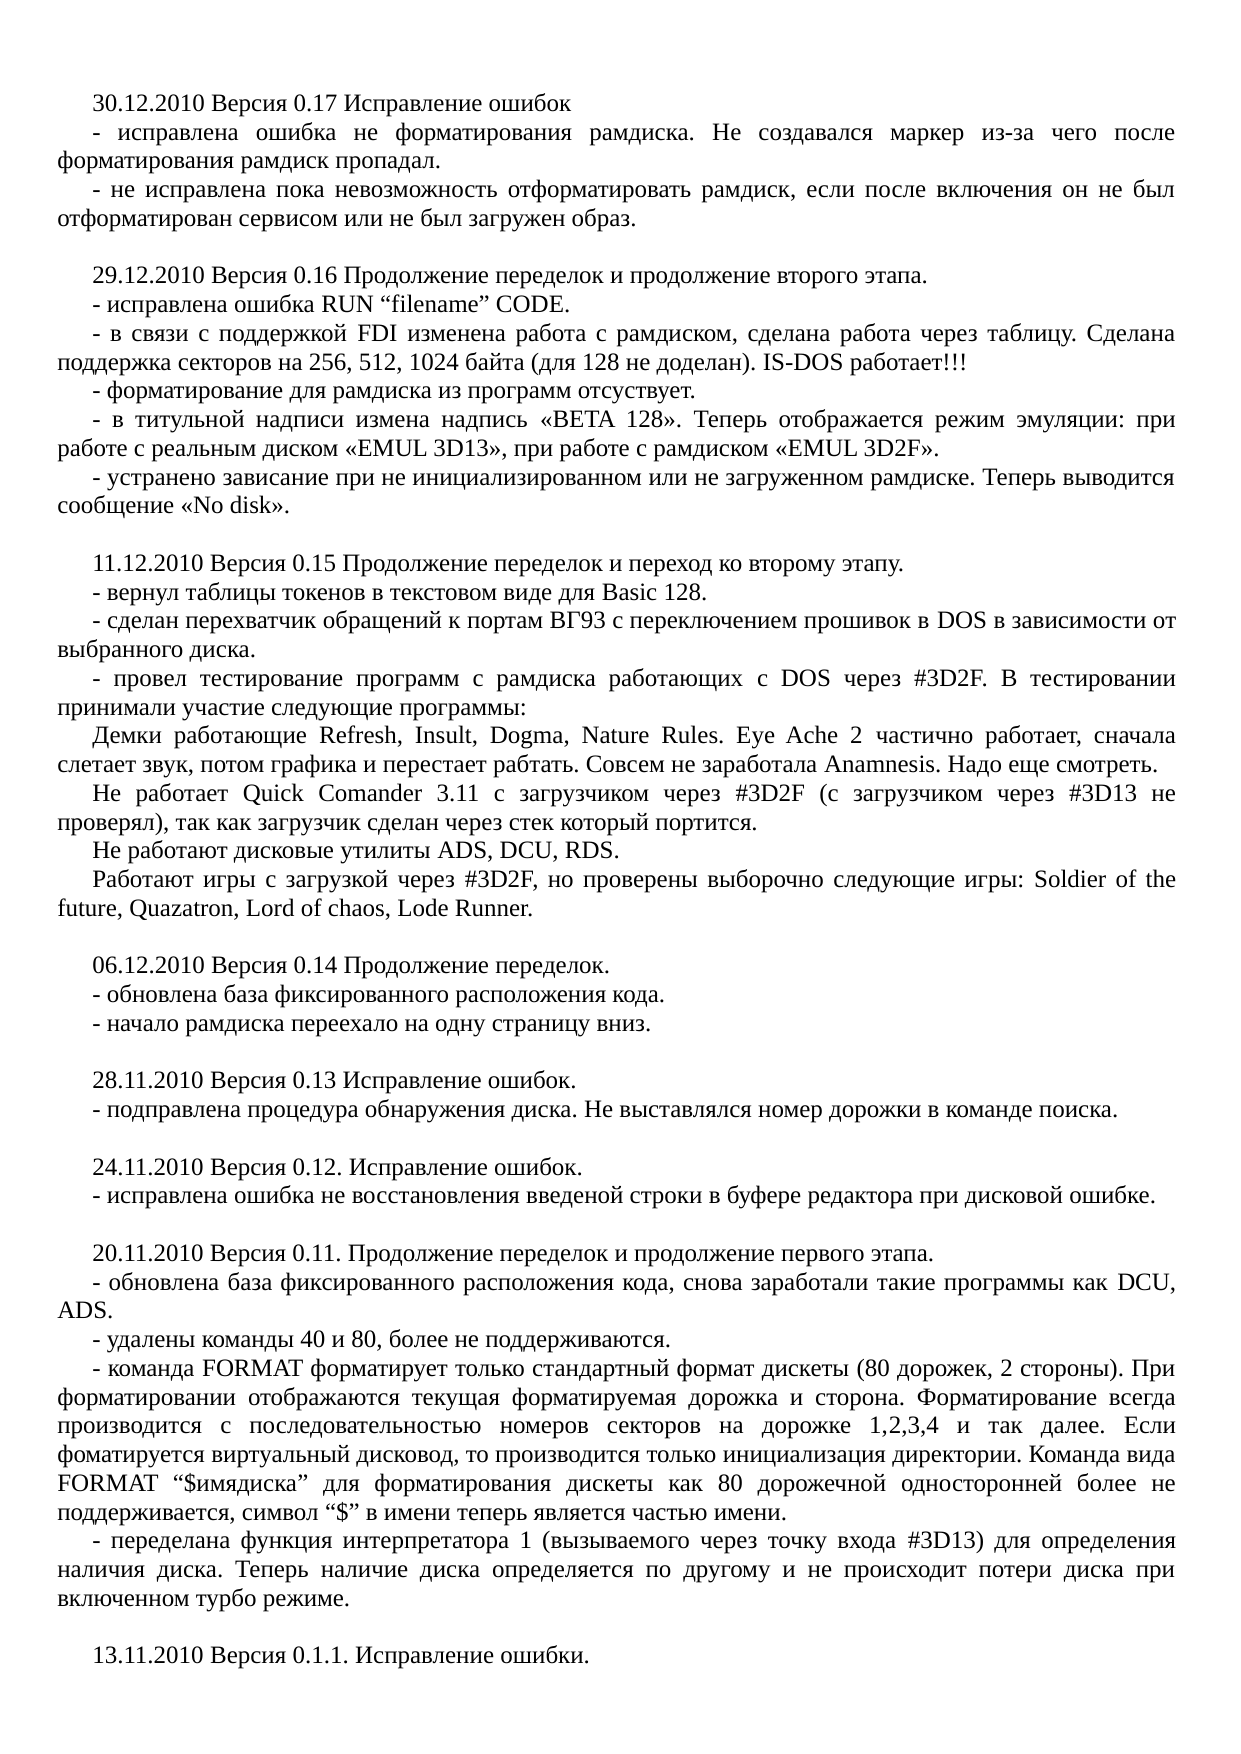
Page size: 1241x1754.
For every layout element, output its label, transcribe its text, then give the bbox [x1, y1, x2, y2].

text - обновлена база фиксированного расположения кода, снова заработали такие программы как DCU, ADS. [57, 1267, 1176, 1324]
text - сделан перехватчик обращений к портам ВГ93 с переключением прошивок в DOS в зависимости от выбранного диска. [57, 606, 1176, 663]
text - форматирование для рамдиска из программ отсуствует. [57, 376, 1176, 404]
text - провел тестирование программ с рамдиска работающих c DOS через #3D2F. В тестировании принимали участие следующие программы: [57, 663, 1176, 721]
text - в связи с поддержкой FDI изменена работа с рамдиском, сделана работа через таблицу. Сделана поддержка секторов на 256, 512, 1024 байта (для 128 не доделан). IS-DOS работает!!! [57, 318, 1176, 376]
text - исправлена ошибка не восстановления введеной строки в буфере редактора при дисковой ошибке. [57, 1181, 1176, 1209]
text 28.11.2010 Версия 0.13 Исправление ошибок. [57, 1066, 1176, 1094]
text Не работают дисковые утилиты ADS, DCU, RDS. [57, 836, 1176, 864]
text 30.12.2010 Версия 0.17 Исправление ошибок [57, 88, 1176, 117]
text - команда FORMAT форматирует только стандартный формат дискеты (80 дорожек, 2 стороны). При форматировании отображаются текущая форматируемая дорожка и сторона. Форматирование всегда производится с последовательностью номеров секторов на дорожке 1,2,3,4 и так далее. Если фоматируется виртуальный дисковод, то производится только инициализация директории. Команда вида FORMAT “$имядиска” для форматирования дискеты как 80 дорожечной односторонней более не поддерживается, символ “$” в имени теперь является частью имени. [57, 1353, 1176, 1526]
text 06.12.2010 Версия 0.14 Продолжение переделок. [57, 951, 1176, 979]
text 20.11.2010 Версия 0.11. Продолжение переделок и продолжение первого этапа. [57, 1238, 1176, 1267]
text - в титульной надписи измена надпись «BETA 128». Теперь отображается режим эмуляции: при работе с реальным диском «EMUL 3D13», при работе с рамдиском «EMUL 3D2F». [57, 404, 1176, 462]
text - переделана функция интерпретатора 1 (вызываемого через точку входа #3D13) для определения наличия диска. Теперь наличие диска определяется по другому и не происходит потери диска при включенном турбо режиме. [57, 1526, 1176, 1612]
text - вернул таблицы токенов в текстовом виде для Basic 128. [57, 577, 1176, 606]
text - исправлена ошибка RUN “filename” CODE. [57, 289, 1176, 318]
text - удалены команды 40 и 80, более не поддерживаются. [57, 1324, 1176, 1353]
text - обновлена база фиксированного расположения кода. [57, 979, 1176, 1008]
text - подправлена процедура обнаружения диска. Не выставлялся номер дорожки в команде поиска. [57, 1094, 1176, 1123]
text 13.11.2010 Версия 0.1.1. Исправление ошибки. [57, 1641, 1176, 1669]
text 11.12.2010 Версия 0.15 Продолжение переделок и переход ко второму этапу. [57, 548, 1176, 577]
text - устранено зависание при не инициализированном или не загруженном рамдиске. Теперь выводится сообщение «No disk». [57, 462, 1176, 519]
text - начало рамдиска переехало на одну страницу вниз. [57, 1008, 1176, 1037]
text Демки работающие Refresh, Insult, Dogma, Nature Rules. Eye Ache 2 частично работает, сначала слетает звук, потом графика и перестает рабтать. Совсем не заработала Anamnesis. Надо еще смотреть. [57, 721, 1176, 778]
text 24.11.2010 Версия 0.12. Исправление ошибок. [57, 1152, 1176, 1181]
text Не работает Quick Comander 3.11 с загрузчиком через #3D2F (с загрузчиком через #3D13 не проверял), так как загрузчик сделан через стек который портится. [57, 778, 1176, 836]
text - не исправлена пока невозможность отформатировать рамдиск, если после включения он не был отформатирован сервисом или не был загружен образ. [57, 174, 1176, 232]
text 29.12.2010 Версия 0.16 Продолжение переделок и продолжение второго этапа. [57, 261, 1176, 289]
text - исправлена ошибка не форматирования рамдиска. Не создавался маркер из-за чего после форматирования рамдиск пропадал. [57, 117, 1176, 174]
text Работают игры с загрузкой через #3D2F, но проверены выборочно следующие игры: Soldier of the future, Quazatron, Lord of chaos, Lode Runner. [57, 864, 1176, 922]
